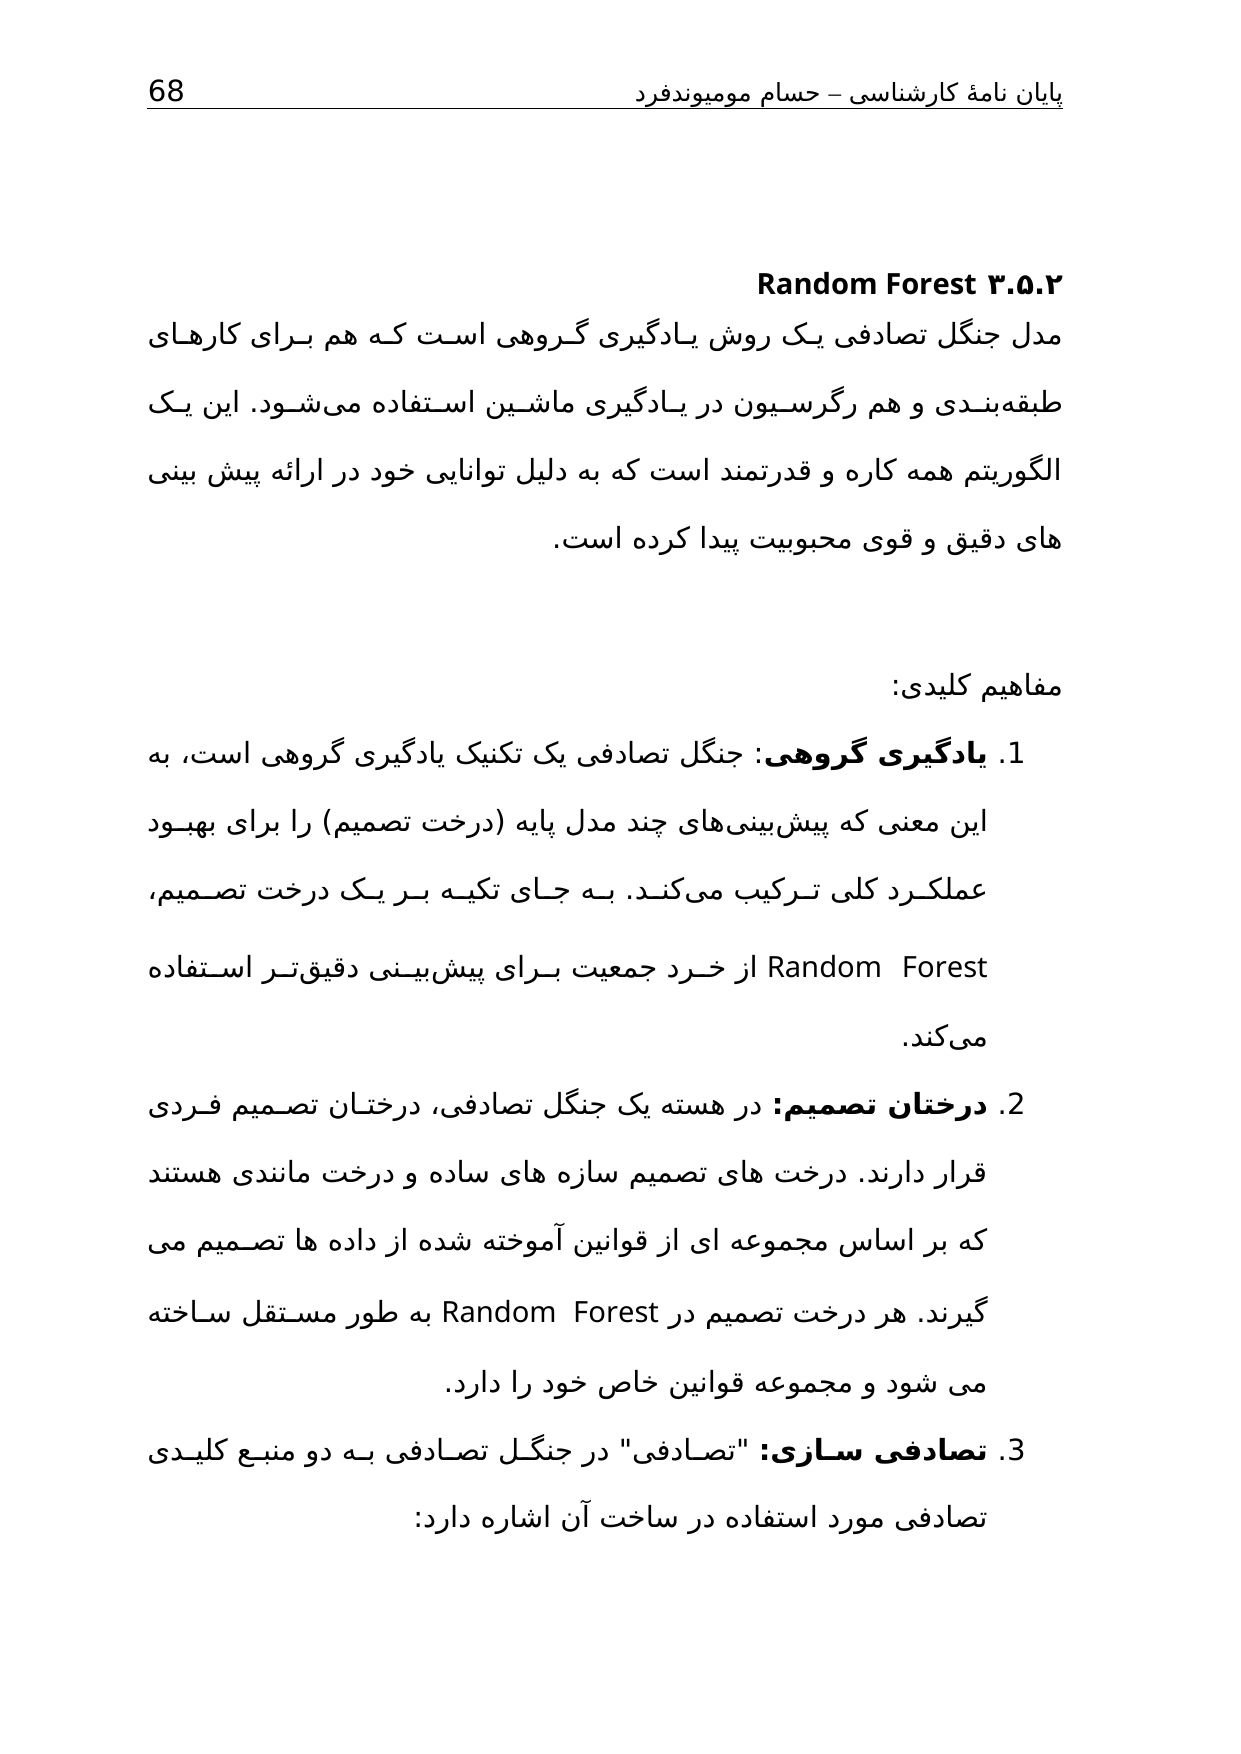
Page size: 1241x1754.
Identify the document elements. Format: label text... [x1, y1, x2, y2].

text مدل جنگل تصادفی یک روش یادگیری گروهی است که هم برای کارهای طبقه‌بندی و هم رگرسیون در یادگیری ماشین استفاده می‌شود. این یک الگوریتم همه کاره و قدرتمند است که به دلیل توانایی خود در ارائه پیش بینی های دقیق و قوی محبوبیت پیدا کرده است. [147, 317, 1063, 555]
list یادگیری گروهی: جنگل تصادفی یک تکنیک یادگیری گروهی است، به این معنی که پیش‌بینی‌های چند مدل پایه (درخت تصمیم) را برای بهبود عملکرد کلی ترکیب می‌کند. به جای تکیه بر یک درخت تصمیم، Random Forest از خرد جمعیت برای پیش‌بینی دقیق‌تر استفاده می‌کند. [147, 736, 1026, 1053]
subtitle ۳.۵.۲ Random Forest [147, 253, 1063, 305]
list درختان تصمیم: در هسته یک جنگل تصادفی، درختان تصمیم فردی قرار دارند. درخت های تصمیم سازه های ساده و درخت مانندی هستند که بر اساس مجموعه ای از قوانین آموخته شده از داده ها تصمیم می گیرند. هر درخت تصمیم در Random Forest به طور مستقل ساخته می شود و مجموعه قوانین خاص خود را دارد. [147, 1087, 1026, 1399]
text مفاهیم کلیدی: [147, 668, 1063, 702]
list تصادفی سازی: "تصادفی" در جنگل تصادفی به دو منبع کلیدی تصادفی مورد استفاده در ساخت آن اشاره دارد: [147, 1433, 1026, 1535]
